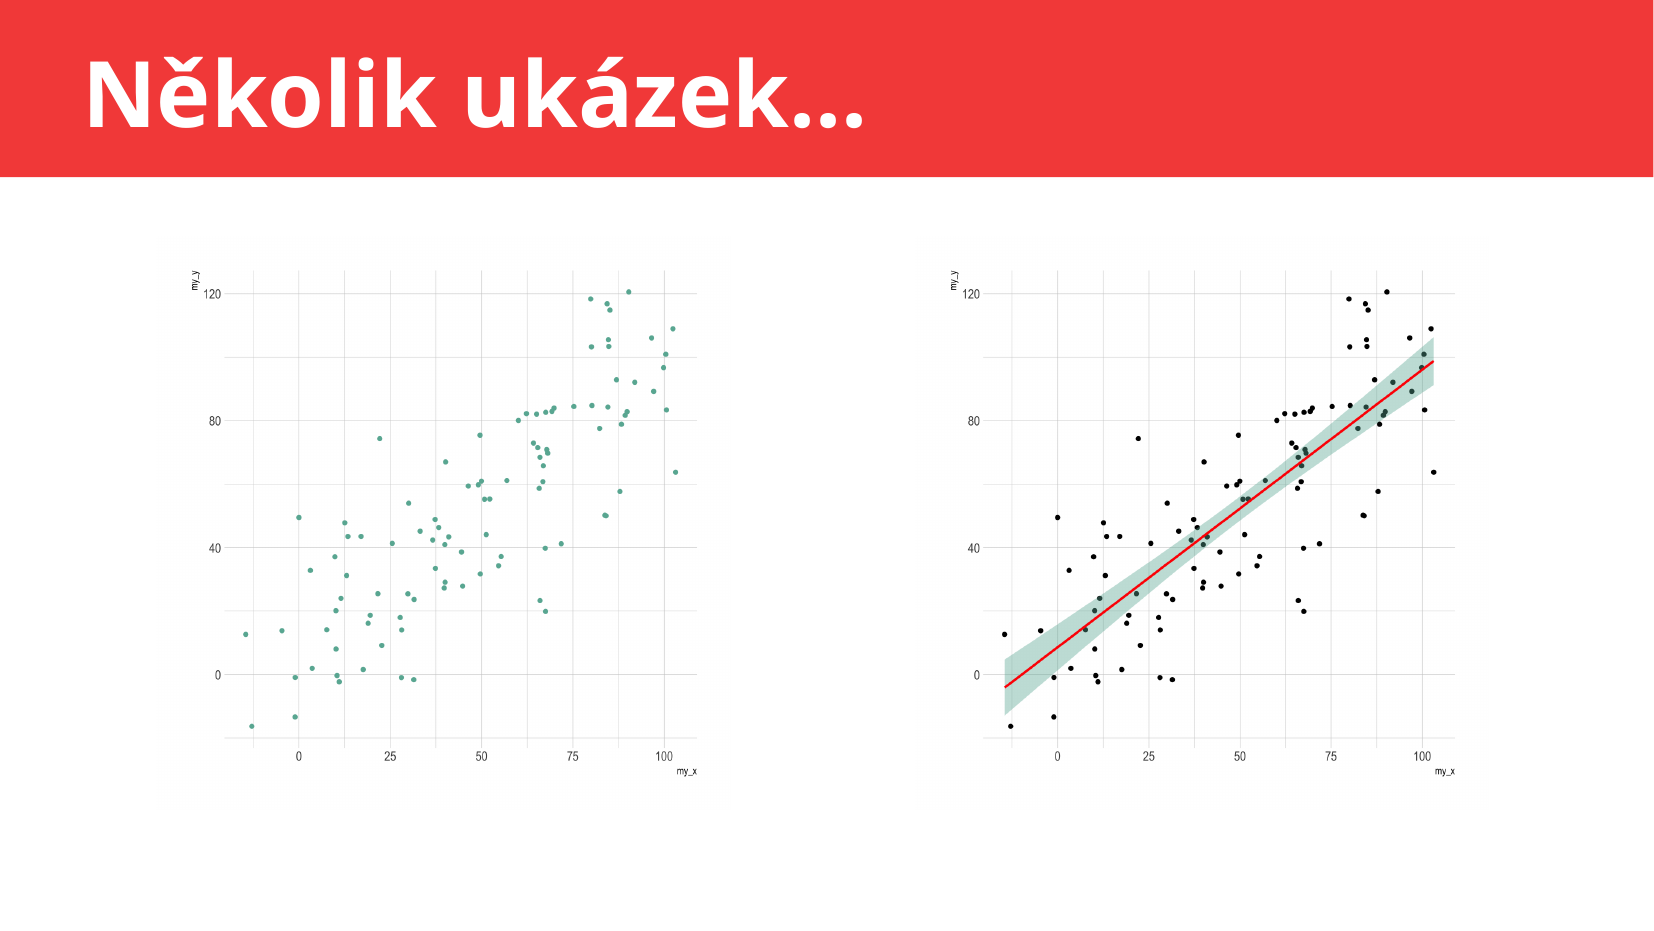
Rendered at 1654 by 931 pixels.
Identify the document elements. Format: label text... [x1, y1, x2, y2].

picture [156, 236, 731, 810]
picture [915, 236, 1489, 810]
title Několik ukázek... [82, 14, 1571, 171]
